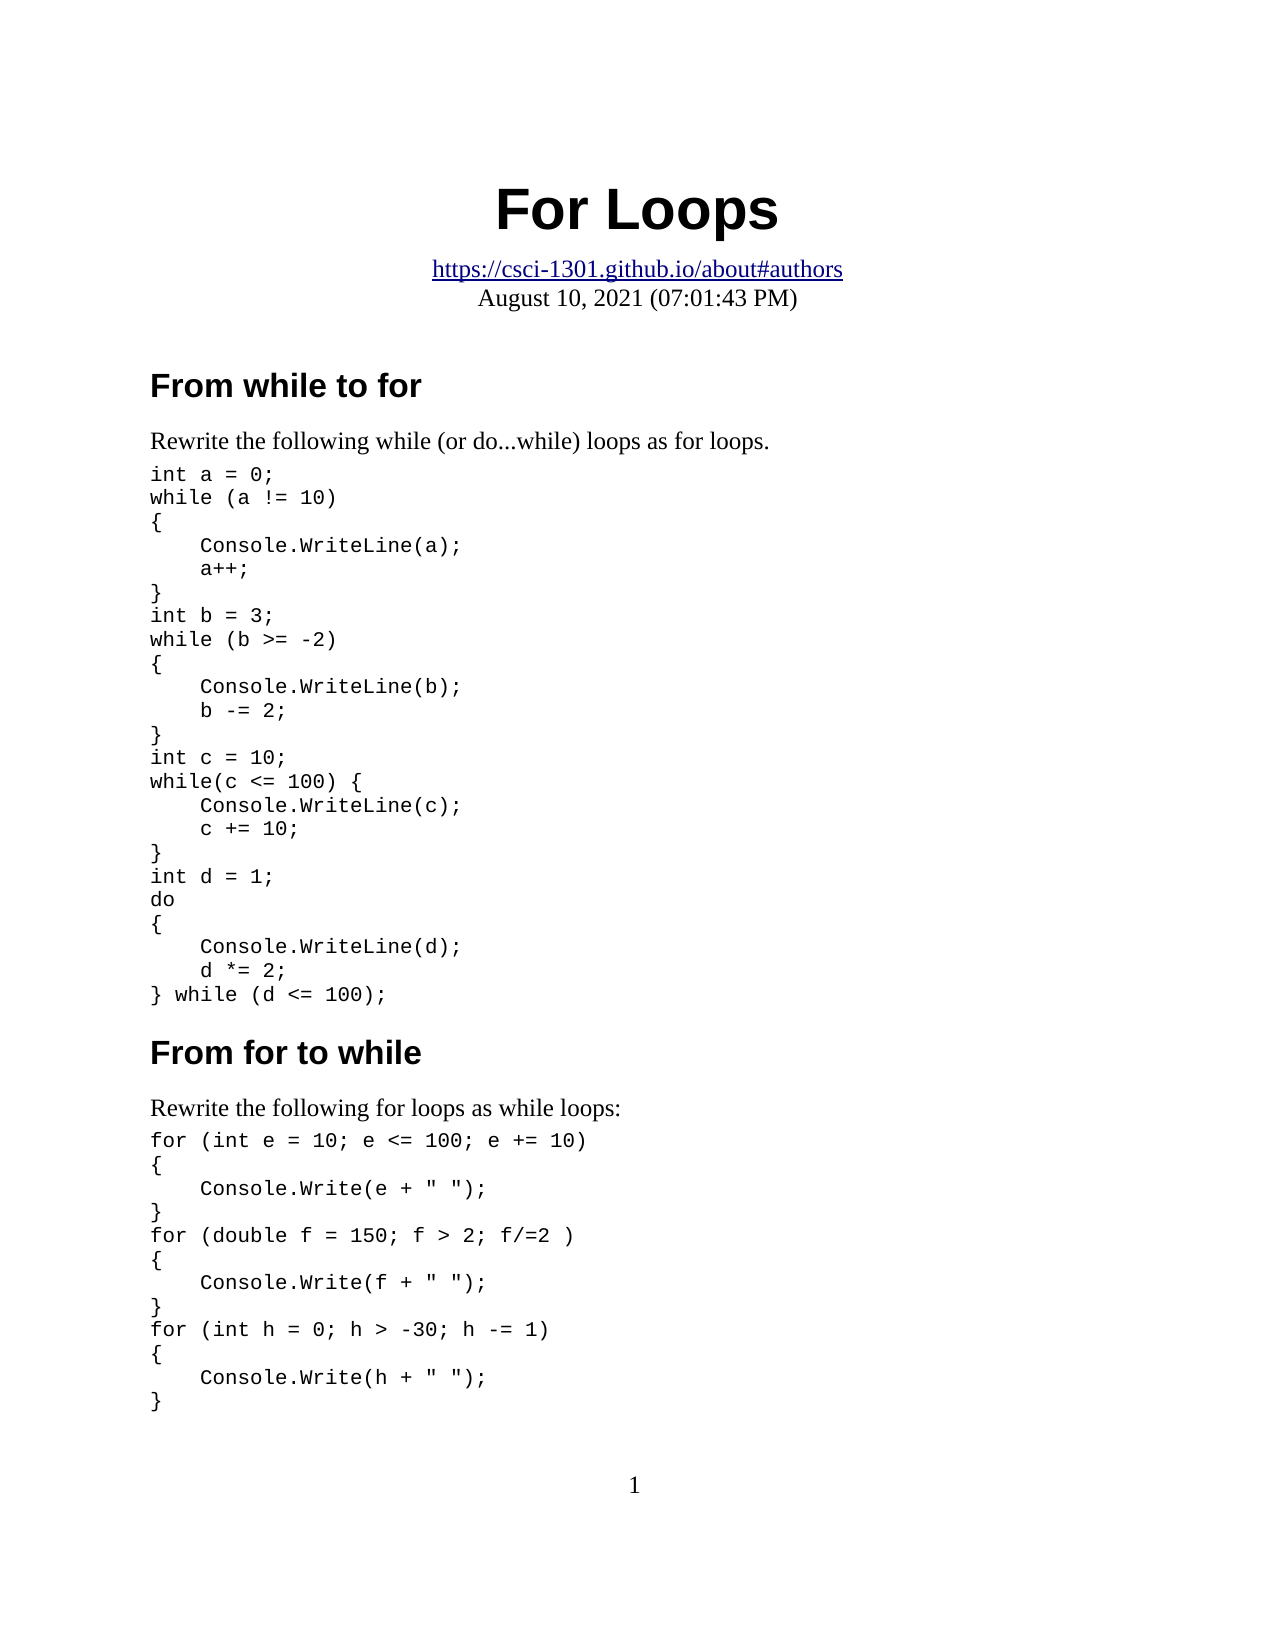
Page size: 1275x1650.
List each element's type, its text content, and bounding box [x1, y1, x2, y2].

text https://csci-1301.github.io/about#authors [150, 254, 1125, 283]
text } [150, 842, 1125, 866]
text } [150, 1201, 1125, 1225]
text b -= 2; [150, 700, 1125, 724]
text } [150, 1390, 1125, 1414]
subtitle From for to while [150, 1032, 1125, 1071]
text int c = 10; [150, 747, 1125, 771]
text Console.WriteLine(a); [150, 534, 1125, 558]
text c += 10; [150, 818, 1125, 842]
text Console.WriteLine(d); [150, 937, 1125, 960]
text for (int h = 0; h > -30; h -= 1) [150, 1319, 1125, 1343]
text d *= 2; [150, 960, 1125, 984]
text { [150, 913, 1125, 937]
text for (double f = 150; f > 2; f/=2 ) [150, 1225, 1125, 1248]
text { [150, 1248, 1125, 1272]
text } while (d <= 100); [150, 984, 1125, 1007]
title For Loops [150, 175, 1125, 242]
text August 10, 2021 (07:01:43 PM) [150, 283, 1125, 312]
text Console.Write(f + " "); [150, 1272, 1125, 1296]
text Console.WriteLine(c); [150, 795, 1125, 818]
text Rewrite the following while (or do...while) loops as for loops. [150, 426, 1125, 455]
text a++; [150, 558, 1125, 582]
text Console.Write(h + " "); [150, 1367, 1125, 1390]
text { [150, 1343, 1125, 1367]
text } [150, 1296, 1125, 1319]
text { [150, 511, 1125, 534]
text { [150, 1154, 1125, 1178]
text Rewrite the following for loops as while loops: [150, 1093, 1125, 1121]
text do [150, 889, 1125, 913]
text int b = 3; [150, 606, 1125, 629]
subtitle From while to for [150, 366, 1125, 404]
text } [150, 724, 1125, 747]
text Console.Write(e + " "); [150, 1178, 1125, 1201]
text while(c <= 100) { [150, 771, 1125, 795]
text { [150, 653, 1125, 676]
text Console.WriteLine(b); [150, 676, 1125, 700]
text while (a != 10) [150, 487, 1125, 511]
text while (b >= -2) [150, 629, 1125, 653]
text int d = 1; [150, 866, 1125, 889]
text int a = 0; [150, 464, 1125, 487]
text for (int e = 10; e <= 100; e += 10) [150, 1130, 1125, 1154]
text } [150, 582, 1125, 606]
